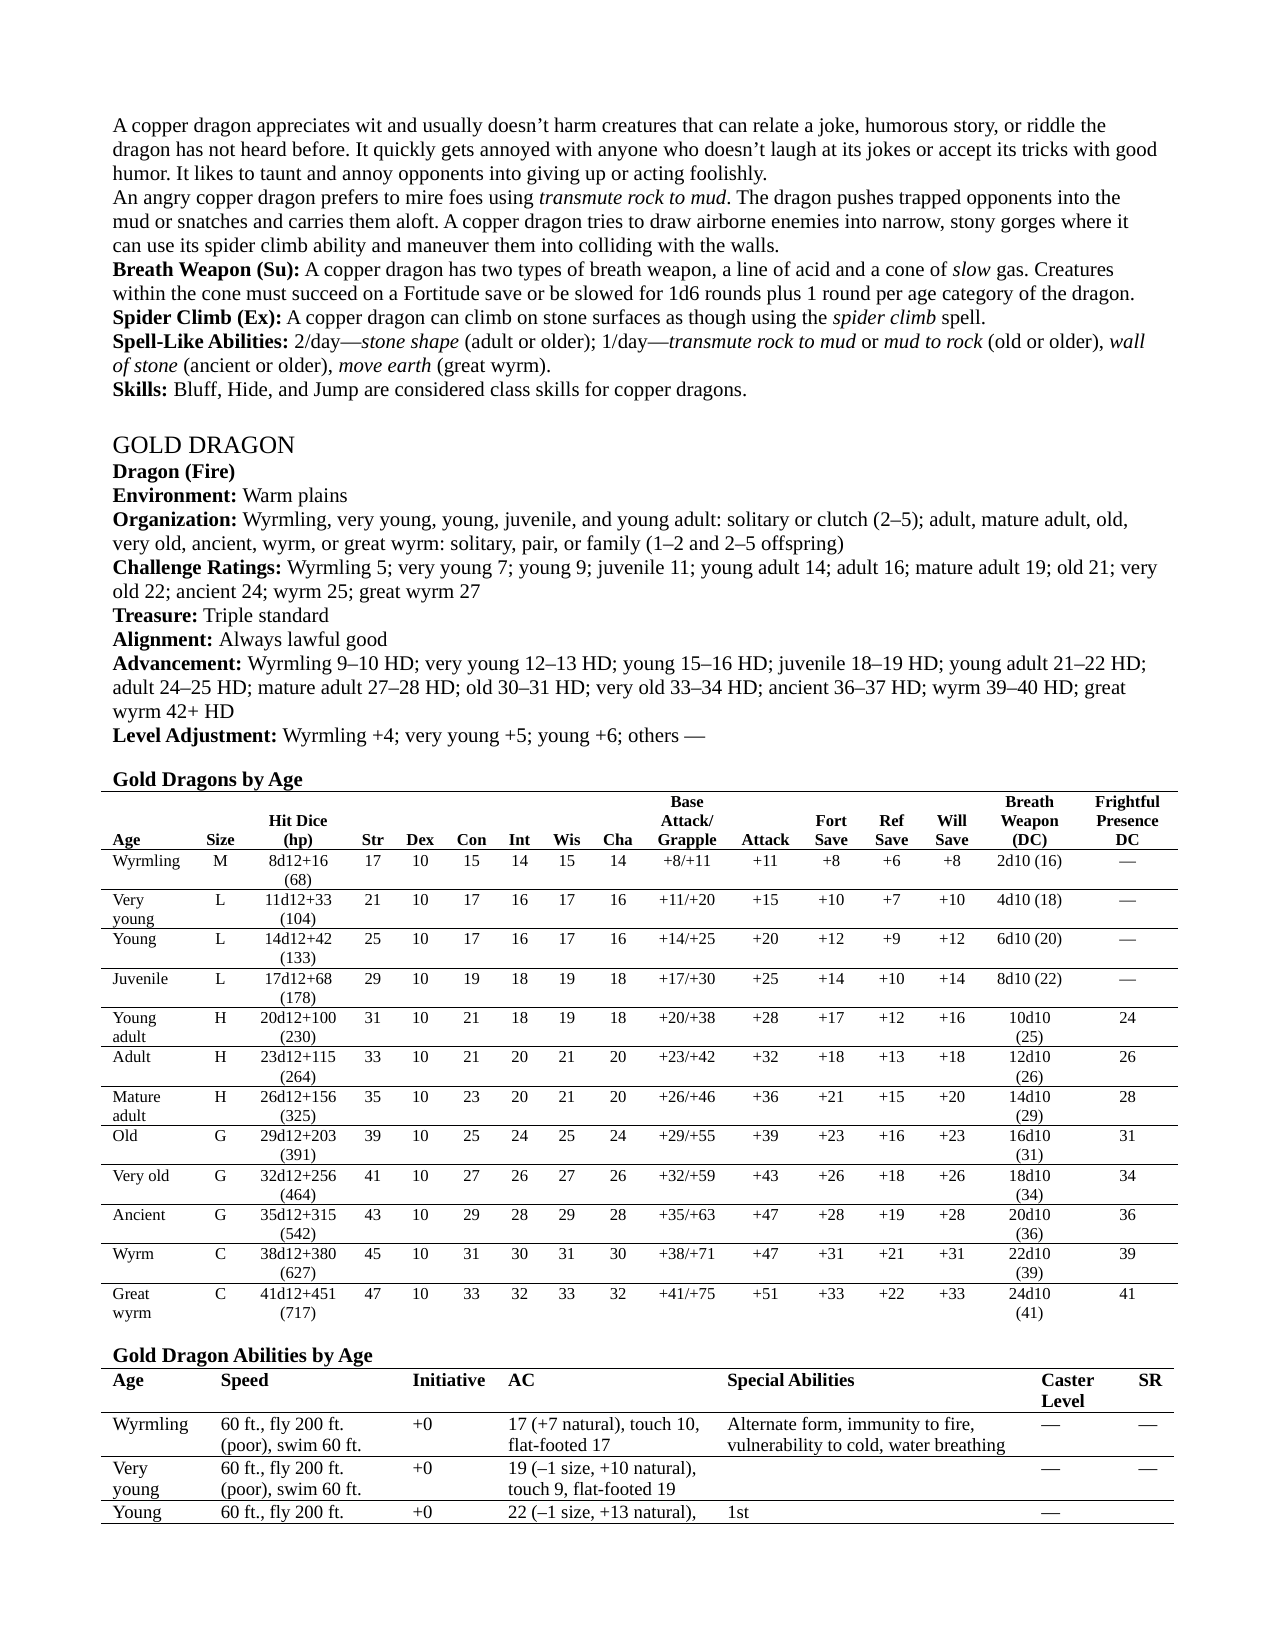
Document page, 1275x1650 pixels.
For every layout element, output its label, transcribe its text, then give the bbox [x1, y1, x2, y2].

table_cell 25 [350, 929, 395, 967]
table_cell 31 [1077, 1126, 1178, 1164]
table_cell +25 [730, 969, 801, 1007]
table_cell 19 [541, 1008, 592, 1046]
table_cell Ancient [101, 1205, 195, 1243]
table_cell +20/+38 [644, 1008, 730, 1046]
table_cell — [1030, 1501, 1127, 1522]
table_cell +18 [801, 1047, 862, 1086]
table_cell 20 [592, 1087, 644, 1125]
table_cell 12d10 (26) [982, 1047, 1077, 1086]
table_cell +35/+63 [644, 1205, 730, 1243]
table_cell 25 [445, 1126, 497, 1164]
text Skills: Bluff, Hide, and Jump are considered class skills for copper dragons. [112, 377, 1162, 401]
table_cell H [195, 1087, 246, 1125]
table_cell 32 [498, 1284, 541, 1322]
text Alignment: Always lawful good [112, 627, 1162, 651]
table_cell 33 [541, 1284, 592, 1322]
text Challenge Ratings: Wyrmling 5; very young 7; young 9; juvenile 11; young adult 14; adult 16; mature adult 19; old 21; very old 22; ancient 24; wyrm 25; great wyrm 27 [112, 555, 1162, 603]
table_cell +28 [921, 1205, 982, 1243]
text Organization: Wyrmling, very young, young, juvenile, and young adult: solitary or clutch (2–5); adult, mature adult, old, very old, ancient, wyrm, or great wyrm: solitary, pair, or family (1–2 and 2–5 offspring) [112, 507, 1162, 555]
table_cell 26d12+156 (325) [246, 1087, 350, 1125]
table_cell +26 [801, 1165, 862, 1204]
table_cell Age [101, 1369, 209, 1412]
table_cell 39 [1077, 1244, 1178, 1282]
table_cell 47 [350, 1284, 395, 1322]
text Level Adjustment: Wyrmling +4; very young +5; young +6; others — [112, 723, 1162, 747]
table_cell +6 [862, 850, 921, 889]
table_cell 60 ft., fly 200 ft. (poor), swim 60 ft. [209, 1413, 401, 1456]
table_cell 38d12+380 (627) [246, 1244, 350, 1282]
table_cell 10 [395, 1008, 445, 1046]
table_cell 10 [395, 929, 445, 967]
table_cell Caster Level [1030, 1369, 1127, 1412]
table_cell 25 [541, 1126, 592, 1164]
table_cell +51 [730, 1284, 801, 1322]
table_cell +11/+20 [644, 890, 730, 928]
table_cell L [195, 969, 246, 1007]
table_cell +11 [730, 850, 801, 889]
table_cell 8d12+16 (68) [246, 850, 350, 889]
table_cell Hit Dice (hp) [246, 792, 350, 849]
table_cell Age [101, 792, 195, 849]
table_cell Adult [101, 1047, 195, 1086]
table_cell +10 [921, 890, 982, 928]
table_cell — [1077, 969, 1178, 1007]
table_cell — [1127, 1413, 1174, 1456]
table_cell +10 [862, 969, 921, 1007]
table_cell 19 (–1 size, +10 natural), touch 9, flat-footed 19 [497, 1457, 716, 1500]
table_cell +13 [862, 1047, 921, 1086]
table_cell +14/+25 [644, 929, 730, 967]
table_cell +29/+55 [644, 1126, 730, 1164]
table_cell 32d12+256 (464) [246, 1165, 350, 1204]
table_cell +31 [801, 1244, 862, 1282]
table_cell 8d10 (22) [982, 969, 1077, 1007]
table_cell Wyrmling [101, 850, 195, 889]
table_cell C [195, 1244, 246, 1282]
table_cell 24d10 (41) [982, 1284, 1077, 1322]
table_cell 16d10 (31) [982, 1126, 1077, 1164]
table_cell 1st [716, 1501, 1030, 1522]
table_cell 10 [395, 969, 445, 1007]
table_cell Initiative [401, 1369, 497, 1412]
table_cell 24 [1077, 1008, 1178, 1046]
table_cell L [195, 929, 246, 967]
table_cell 16 [498, 890, 541, 928]
table_cell 31 [350, 1008, 395, 1046]
table_cell Dex [395, 792, 445, 849]
table_cell +26 [921, 1165, 982, 1204]
table_cell +0 [401, 1457, 497, 1500]
table_cell 18d10 (34) [982, 1165, 1077, 1204]
table_cell 20 [592, 1047, 644, 1086]
table_cell 17d12+68 (178) [246, 969, 350, 1007]
table_cell Young [101, 1501, 209, 1522]
table_cell 41 [350, 1165, 395, 1204]
table_cell Alternate form, immunity to fire, vulnerability to cold, water breathing [716, 1413, 1030, 1456]
table_cell 14d12+42 (133) [246, 929, 350, 967]
table_cell 26 [498, 1165, 541, 1204]
table_cell — [1077, 850, 1178, 889]
table_cell 19 [445, 969, 497, 1007]
table_cell 18 [592, 1008, 644, 1046]
table_cell +32 [730, 1047, 801, 1086]
table_cell +15 [730, 890, 801, 928]
table_cell — [1077, 890, 1178, 928]
table_cell 23d12+115 (264) [246, 1047, 350, 1086]
table_cell 35 [350, 1087, 395, 1125]
table_cell 16 [592, 890, 644, 928]
table_cell Mature adult [101, 1087, 195, 1125]
table_cell Speed [209, 1369, 401, 1412]
table_cell 10 [395, 1087, 445, 1125]
table_cell 34 [1077, 1165, 1178, 1204]
table_cell +10 [801, 890, 862, 928]
table_cell +36 [730, 1087, 801, 1125]
text GOLD DRAGON [112, 430, 1162, 459]
table_cell Special Abilities [716, 1369, 1030, 1412]
text Spell-Like Abilities: 2/day—stone shape (adult or older); 1/day—transmute rock to mud or mud to rock (old or older), wall of stone (ancient or older), move earth (great wyrm). [112, 329, 1162, 377]
table_cell +41/+75 [644, 1284, 730, 1322]
table_cell 10 [395, 1244, 445, 1282]
table_cell 27 [445, 1165, 497, 1204]
table_cell 28 [1077, 1087, 1178, 1125]
table_cell 29d12+203 (391) [246, 1126, 350, 1164]
table_cell 60 ft., fly 200 ft. [209, 1501, 401, 1522]
table_cell 10 [395, 1126, 445, 1164]
table_cell +8/+11 [644, 850, 730, 889]
table_cell 21 [541, 1047, 592, 1086]
table_cell 17 [541, 890, 592, 928]
table_cell 15 [445, 850, 497, 889]
table_cell AC [497, 1369, 716, 1412]
table_cell 14 [592, 850, 644, 889]
table_cell +21 [862, 1244, 921, 1282]
table_cell +16 [921, 1008, 982, 1046]
table_cell 29 [445, 1205, 497, 1243]
table_cell 21 [445, 1008, 497, 1046]
table_cell Base Attack/ Grapple [644, 792, 730, 849]
table_cell Frightful Presence DC [1077, 792, 1178, 849]
table_cell 6d10 (20) [982, 929, 1077, 967]
text Spider Climb (Ex): A copper dragon can climb on stone surfaces as though using the spider climb spell. [112, 305, 1162, 329]
table_cell +17/+30 [644, 969, 730, 1007]
table_cell +8 [921, 850, 982, 889]
table_cell Young adult [101, 1008, 195, 1046]
table_cell +9 [862, 929, 921, 967]
table_cell 17 (+7 natural), touch 10, flat-footed 17 [497, 1413, 716, 1456]
table_cell 29 [541, 1205, 592, 1243]
table_cell +12 [921, 929, 982, 967]
table_cell +26/+46 [644, 1087, 730, 1125]
table_header Gold Dragon Abilities by Age [101, 1343, 1174, 1367]
table_cell 33 [445, 1284, 497, 1322]
table_cell 14d10 (29) [982, 1087, 1077, 1125]
table_cell +23/+42 [644, 1047, 730, 1086]
table_cell +21 [801, 1087, 862, 1125]
table_cell 16 [592, 929, 644, 967]
table_cell Great wyrm [101, 1284, 195, 1322]
table_cell Breath Weapon (DC) [982, 792, 1077, 849]
table_cell Wyrm [101, 1244, 195, 1282]
table_cell 21 [350, 890, 395, 928]
table_cell Very young [101, 1457, 209, 1500]
table_cell 20 [498, 1087, 541, 1125]
table_cell +19 [862, 1205, 921, 1243]
table_cell 18 [498, 1008, 541, 1046]
text Breath Weapon (Su): A copper dragon has two types of breath weapon, a line of acid and a cone of slow gas. Creatures within the cone must succeed on a Fortitude save or be slowed for 1d6 rounds plus 1 round per age category of the dragon. [112, 257, 1162, 305]
table_cell 31 [541, 1244, 592, 1282]
table_cell 20d10 (36) [982, 1205, 1077, 1243]
table_cell — [1030, 1413, 1127, 1456]
table_cell +15 [862, 1087, 921, 1125]
table_cell Con [445, 792, 497, 849]
table_cell +0 [401, 1413, 497, 1456]
table_cell 41 [1077, 1284, 1178, 1322]
table_cell 31 [445, 1244, 497, 1282]
table_cell [1127, 1501, 1174, 1522]
table_cell — [1030, 1457, 1127, 1500]
table_cell 30 [498, 1244, 541, 1282]
table_cell 33 [350, 1047, 395, 1086]
table_cell +20 [730, 929, 801, 967]
table_cell +18 [921, 1047, 982, 1086]
table_cell 28 [592, 1205, 644, 1243]
table_cell 28 [498, 1205, 541, 1243]
text A copper dragon appreciates wit and usually doesn’t harm creatures that can relate a joke, humorous story, or riddle the dragon has not heard before. It quickly gets annoyed with anyone who doesn’t laugh at its jokes or accept its tricks with good humor. It likes to taunt and annoy opponents into giving up or acting foolishly. [112, 112, 1162, 185]
table_cell +16 [862, 1126, 921, 1164]
table_cell H [195, 1047, 246, 1086]
table_cell +43 [730, 1165, 801, 1204]
table_cell +28 [801, 1205, 862, 1243]
table_cell Int [498, 792, 541, 849]
table_cell Old [101, 1126, 195, 1164]
table_cell 19 [541, 969, 592, 1007]
table_cell +22 [862, 1284, 921, 1322]
table_cell +23 [801, 1126, 862, 1164]
table_cell 15 [541, 850, 592, 889]
table_cell Young [101, 929, 195, 967]
table_cell 22 (–1 size, +13 natural), [497, 1501, 716, 1522]
table_cell 39 [350, 1126, 395, 1164]
table_cell +18 [862, 1165, 921, 1204]
table_cell +0 [401, 1501, 497, 1522]
table_cell 23 [445, 1087, 497, 1125]
table_cell 18 [592, 969, 644, 1007]
table_cell +28 [730, 1008, 801, 1046]
table_cell 17 [445, 890, 497, 928]
text An angry copper dragon prefers to mire foes using transmute rock to mud. The dragon pushes trapped opponents into the mud or snatches and carries them aloft. A copper dragon tries to draw airborne enemies into narrow, stony gorges where it can use its spider climb ability and maneuver them into colliding with the walls. [112, 185, 1162, 257]
text Treasure: Triple standard [112, 603, 1162, 627]
table_cell 30 [592, 1244, 644, 1282]
table_cell +12 [862, 1008, 921, 1046]
table_cell 17 [350, 850, 395, 889]
table_cell 20d12+100 (230) [246, 1008, 350, 1046]
table_cell Very young [101, 890, 195, 928]
table_cell +33 [921, 1284, 982, 1322]
table_cell +12 [801, 929, 862, 967]
table_cell 60 ft., fly 200 ft. (poor), swim 60 ft. [209, 1457, 401, 1500]
table_cell 10 [395, 1284, 445, 1322]
table_cell 29 [350, 969, 395, 1007]
table_cell 10 [395, 1165, 445, 1204]
table_cell L [195, 890, 246, 928]
table_cell Juvenile [101, 969, 195, 1007]
table_cell 18 [498, 969, 541, 1007]
table_cell +7 [862, 890, 921, 928]
table_cell G [195, 1165, 246, 1204]
table_cell +14 [921, 969, 982, 1007]
table_cell 10d10 (25) [982, 1008, 1077, 1046]
table_cell 32 [592, 1284, 644, 1322]
table_cell G [195, 1205, 246, 1243]
table_cell M [195, 850, 246, 889]
table_cell 17 [541, 929, 592, 967]
table_cell 22d10 (39) [982, 1244, 1077, 1282]
table_cell 36 [1077, 1205, 1178, 1243]
table_cell +33 [801, 1284, 862, 1322]
table_cell 17 [445, 929, 497, 967]
table_cell Wyrmling [101, 1413, 209, 1456]
table_cell 20 [498, 1047, 541, 1086]
table_cell +8 [801, 850, 862, 889]
table_cell H [195, 1008, 246, 1046]
table_cell 14 [498, 850, 541, 889]
table_cell 21 [445, 1047, 497, 1086]
table_cell 10 [395, 890, 445, 928]
table_cell +31 [921, 1244, 982, 1282]
table_cell +32/+59 [644, 1165, 730, 1204]
table_cell +47 [730, 1205, 801, 1243]
table_cell 10 [395, 850, 445, 889]
table_cell SR [1127, 1369, 1174, 1412]
table_cell Cha [592, 792, 644, 849]
table_cell — [1077, 929, 1178, 967]
table_cell Will Save [921, 792, 982, 849]
table_cell 26 [592, 1165, 644, 1204]
table_cell +23 [921, 1126, 982, 1164]
table_cell +39 [730, 1126, 801, 1164]
table_cell Very old [101, 1165, 195, 1204]
text Environment: Warm plains [112, 483, 1162, 507]
table_cell +38/+71 [644, 1244, 730, 1282]
table_cell Ref Save [862, 792, 921, 849]
table_cell Wis [541, 792, 592, 849]
table_cell 41d12+451 (717) [246, 1284, 350, 1322]
table_cell 4d10 (18) [982, 890, 1077, 928]
table_header Gold Dragons by Age [101, 767, 1178, 791]
table_cell Attack [730, 792, 801, 849]
table_cell C [195, 1284, 246, 1322]
table_cell 10 [395, 1047, 445, 1086]
table_cell 24 [498, 1126, 541, 1164]
table_cell 45 [350, 1244, 395, 1282]
table_cell 10 [395, 1205, 445, 1243]
table_cell [716, 1457, 1030, 1500]
table_cell Fort Save [801, 792, 862, 849]
table_cell 43 [350, 1205, 395, 1243]
table_cell Str [350, 792, 395, 849]
table_cell 2d10 (16) [982, 850, 1077, 889]
text Dragon (Fire) [112, 459, 1162, 483]
table_cell +14 [801, 969, 862, 1007]
table_cell +20 [921, 1087, 982, 1125]
table_cell 35d12+315 (542) [246, 1205, 350, 1243]
table_cell +47 [730, 1244, 801, 1282]
table_cell +17 [801, 1008, 862, 1046]
table_cell Size [195, 792, 246, 849]
table_cell G [195, 1126, 246, 1164]
table_cell 24 [592, 1126, 644, 1164]
text Advancement: Wyrmling 9–10 HD; very young 12–13 HD; young 15–16 HD; juvenile 18–19 HD; young adult 21–22 HD; adult 24–25 HD; mature adult 27–28 HD; old 30–31 HD; very old 33–34 HD; ancient 36–37 HD; wyrm 39–40 HD; great wyrm 42+ HD [112, 651, 1162, 723]
table_cell 27 [541, 1165, 592, 1204]
table_cell 16 [498, 929, 541, 967]
table_cell — [1127, 1457, 1174, 1500]
table_cell 26 [1077, 1047, 1178, 1086]
table_cell 11d12+33 (104) [246, 890, 350, 928]
table_cell 21 [541, 1087, 592, 1125]
